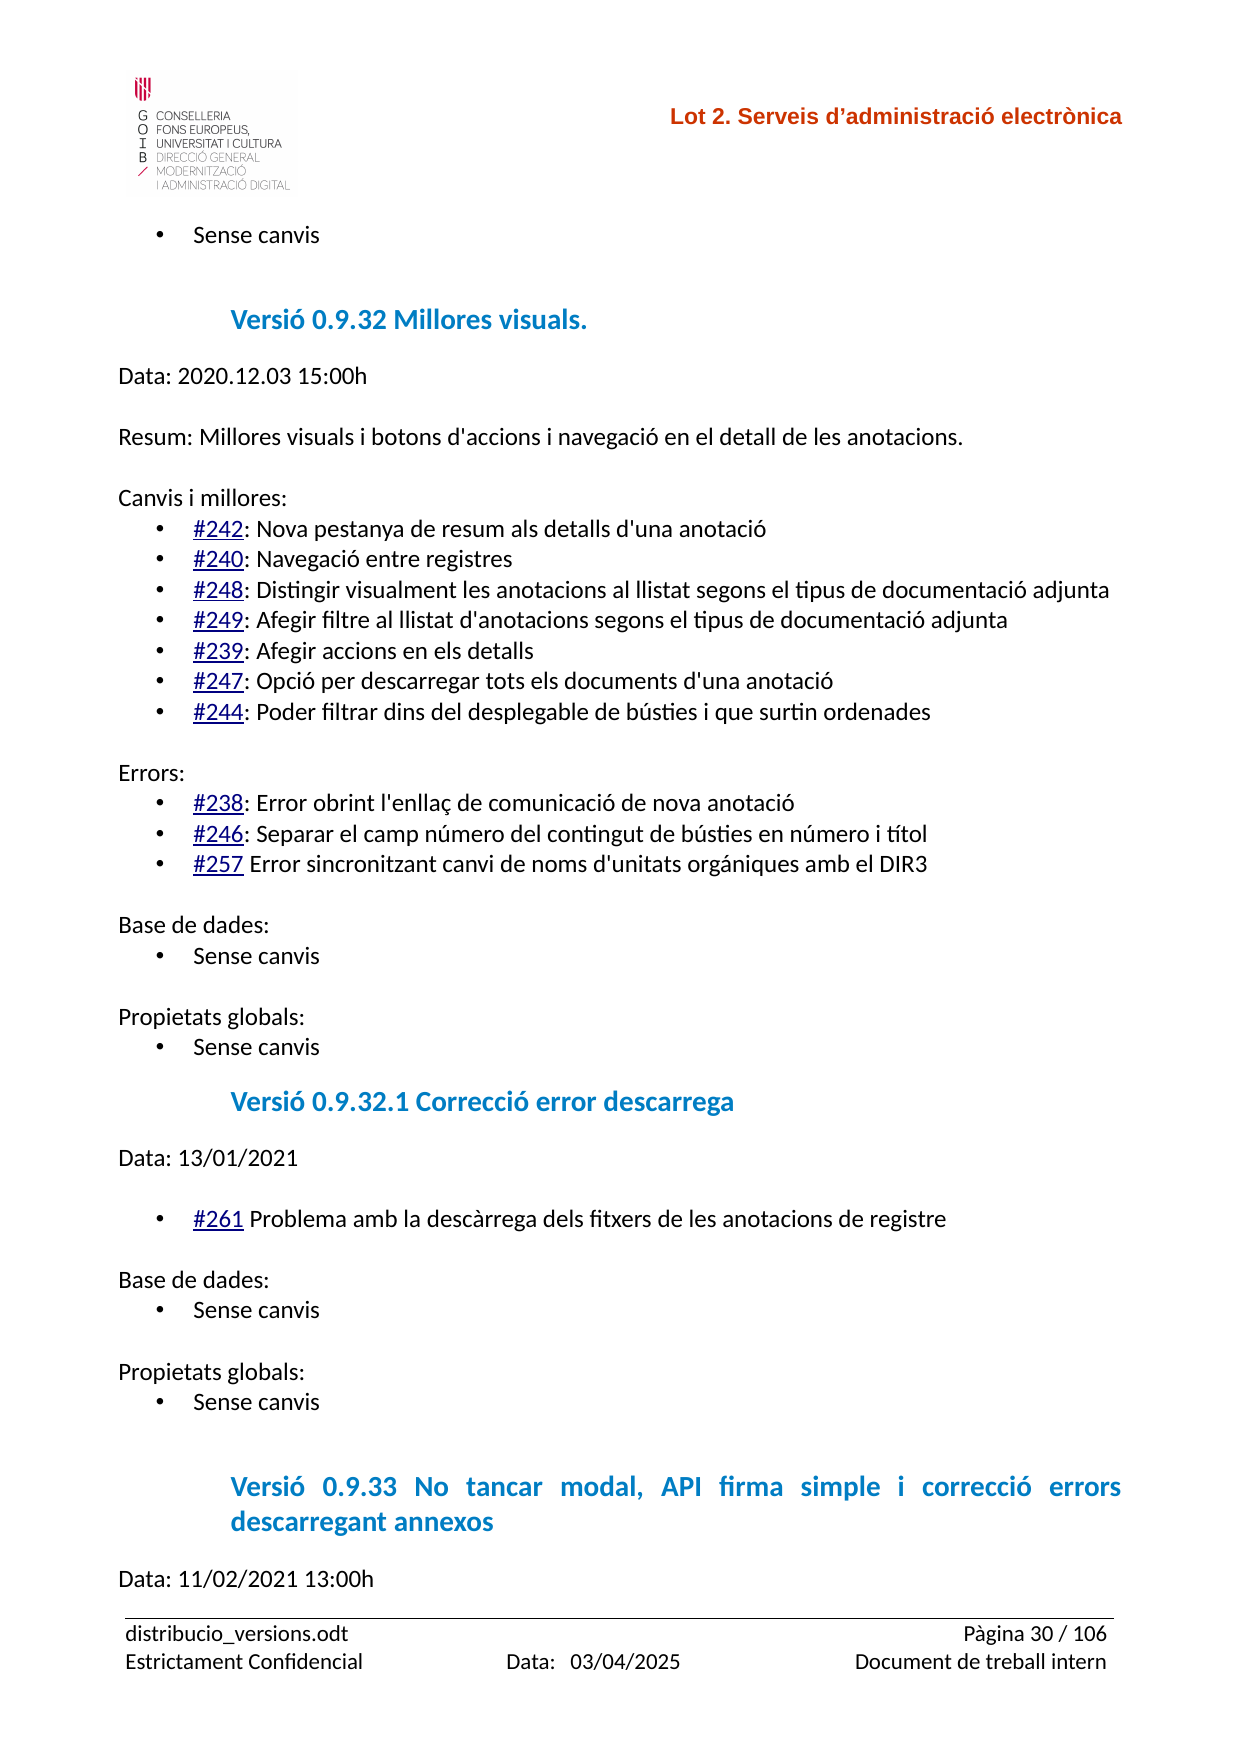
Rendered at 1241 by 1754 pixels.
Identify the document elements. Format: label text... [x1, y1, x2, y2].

list #246: Separar el camp número del contingut de bústies en número i títol [156, 818, 1122, 848]
list #240: Navegació entre registres [156, 543, 1122, 574]
text Canvis i millores: [118, 482, 1122, 513]
picture [126, 70, 299, 197]
list #244: Poder filtrar dins del desplegable de bústies i que surtin ordenades [156, 696, 1122, 726]
text Data: 2020.12.03 15:00h [118, 360, 1122, 391]
list Sense canvis [156, 219, 1122, 250]
list #248: Distingir visualment les anotacions al llistat segons el tipus de documentació adjunta [156, 574, 1122, 604]
text Data: 11/02/2021 13:00h [118, 1563, 1122, 1593]
text Propietats globals: [118, 1356, 1122, 1386]
list #249: Afegir filtre al llistat d'anotacions segons el tipus de documentació adjunta [156, 604, 1122, 635]
text Errors: [118, 757, 1122, 787]
list Sense canvis [156, 940, 1122, 971]
list #257 Error sincronitzant canvi de noms d'unitats orgániques amb el DIR3 [156, 848, 1122, 879]
list #238: Error obrint l'enllaç de comunicació de nova anotació [156, 787, 1122, 818]
subtitle Versió 0.9.32 Millores visuals. [153, 301, 1122, 336]
list #239: Afegir accions en els detalls [156, 635, 1122, 665]
list Sense canvis [156, 1032, 1122, 1062]
text Base de dades: [118, 909, 1122, 940]
list #242: Nova pestanya de resum als detalls d'una anotació [156, 513, 1122, 543]
list #261 Problema amb la descàrrega dels fitxers de les anotacions de registre [156, 1203, 1122, 1233]
text Data: 13/01/2021 [118, 1142, 1122, 1172]
list Sense canvis [156, 1386, 1122, 1417]
text Propietats globals: [118, 1001, 1122, 1032]
text Base de dades: [118, 1264, 1122, 1294]
list Sense canvis [156, 1294, 1122, 1325]
subtitle Versió 0.9.33 No tancar modal, API firma simple i correcció errors descarregant annexos [153, 1468, 1122, 1539]
subtitle Versió 0.9.32.1 Correcció error descarrega [153, 1083, 1122, 1118]
text Resum: Millores visuals i botons d'accions i navegació en el detall de les anotacions. [118, 421, 1122, 452]
list #247: Opció per descarregar tots els documents d'una anotació [156, 665, 1122, 696]
